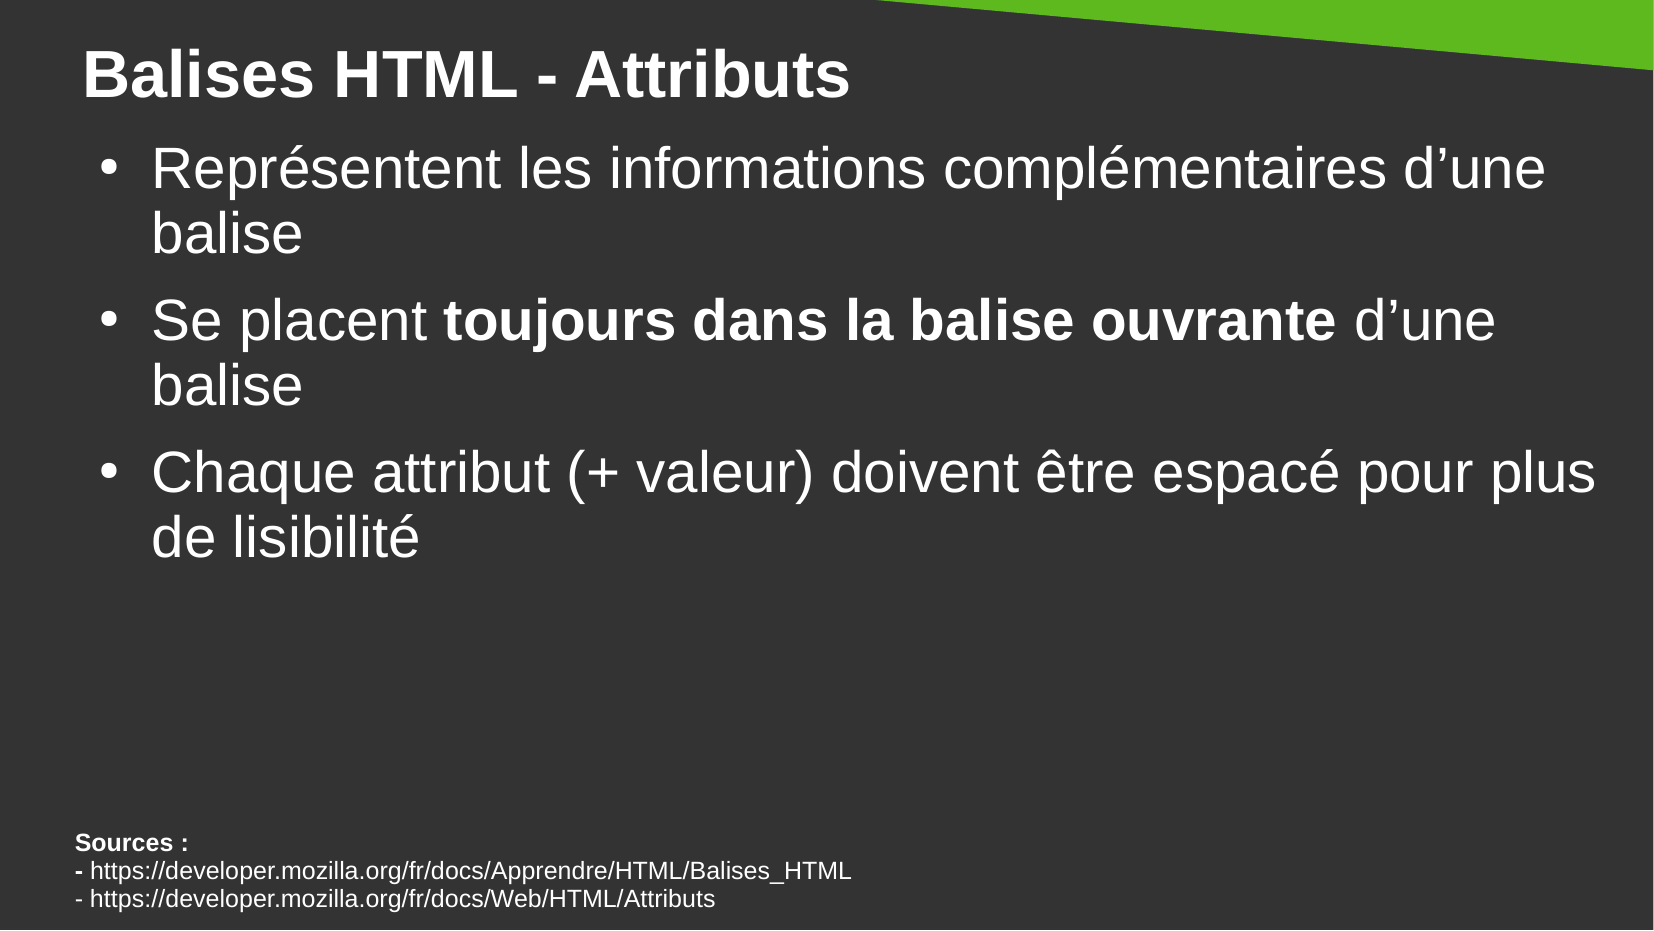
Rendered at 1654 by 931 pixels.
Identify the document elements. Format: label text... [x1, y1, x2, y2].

text_box Sources : - https://developer.mozilla.org/fr/docs/Apprendre/HTML/Balises_HTML - https://developer.mozilla.org/fr/docs/Web/HTML/Attributs [59, 821, 1546, 920]
list Représentent les informations complémentaires d’une balise Se placent toujours dans la balise ouvrante d’une balise Chaque attribut (+ valeur) doivent être espacé pour plus de lisibilité [80, 135, 1605, 788]
text_box [875, 0, 1654, 71]
title Balises HTML - Attributs [82, 37, 1571, 114]
